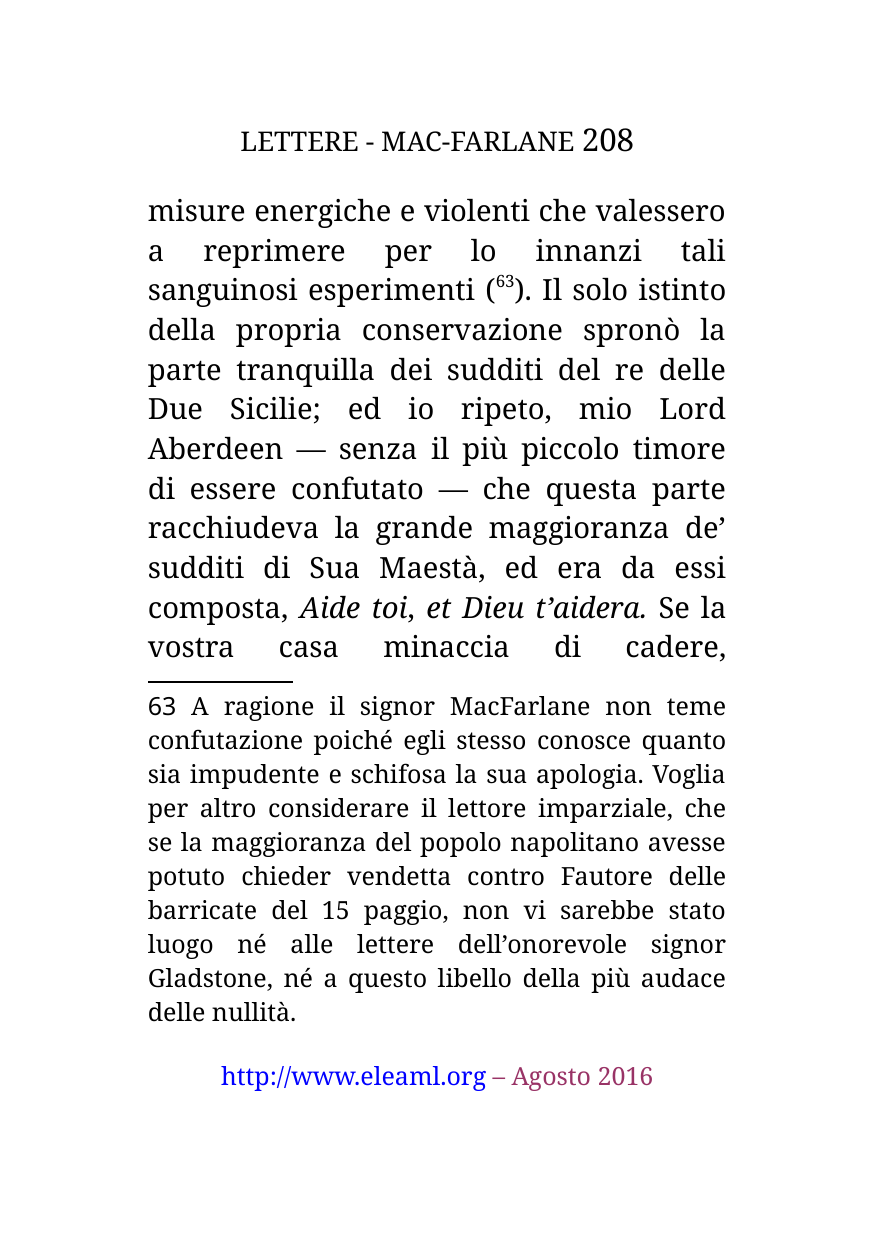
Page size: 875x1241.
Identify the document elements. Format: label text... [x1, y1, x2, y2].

text A ragione il signor MacFarlane non teme confutazione poiché egli stesso conosce quanto sia impudente e schifosa la sua apologia. Voglia per altro considerare il lettore imparziale, che se la maggioranza del popolo napolitano avesse potuto chieder vendetta contro Fautore delle barricate del 15 paggio, non vi sarebbe stato luogo né alle lettere dell’onorevole signor Gladstone, né a questo libello della più audace delle nullità. [148, 688, 726, 1029]
text misure energiche e violenti che valessero a reprimere per lo innanzi tali sanguinosi esperimenti (). Il solo istinto della propria conservazione spronò la parte tranquilla dei sudditi del re delle Due Sicilie; ed io ripeto, mio Lord Aberdeen — senza il più piccolo timore di essere confutato — che questa parte racchiudeva la grande maggioranza de’ sudditi di Sua Maestà, ed era da essi composta, Aide toi, et Dieu t’aidera. Se la vostra casa minaccia di cadere, [148, 190, 726, 666]
